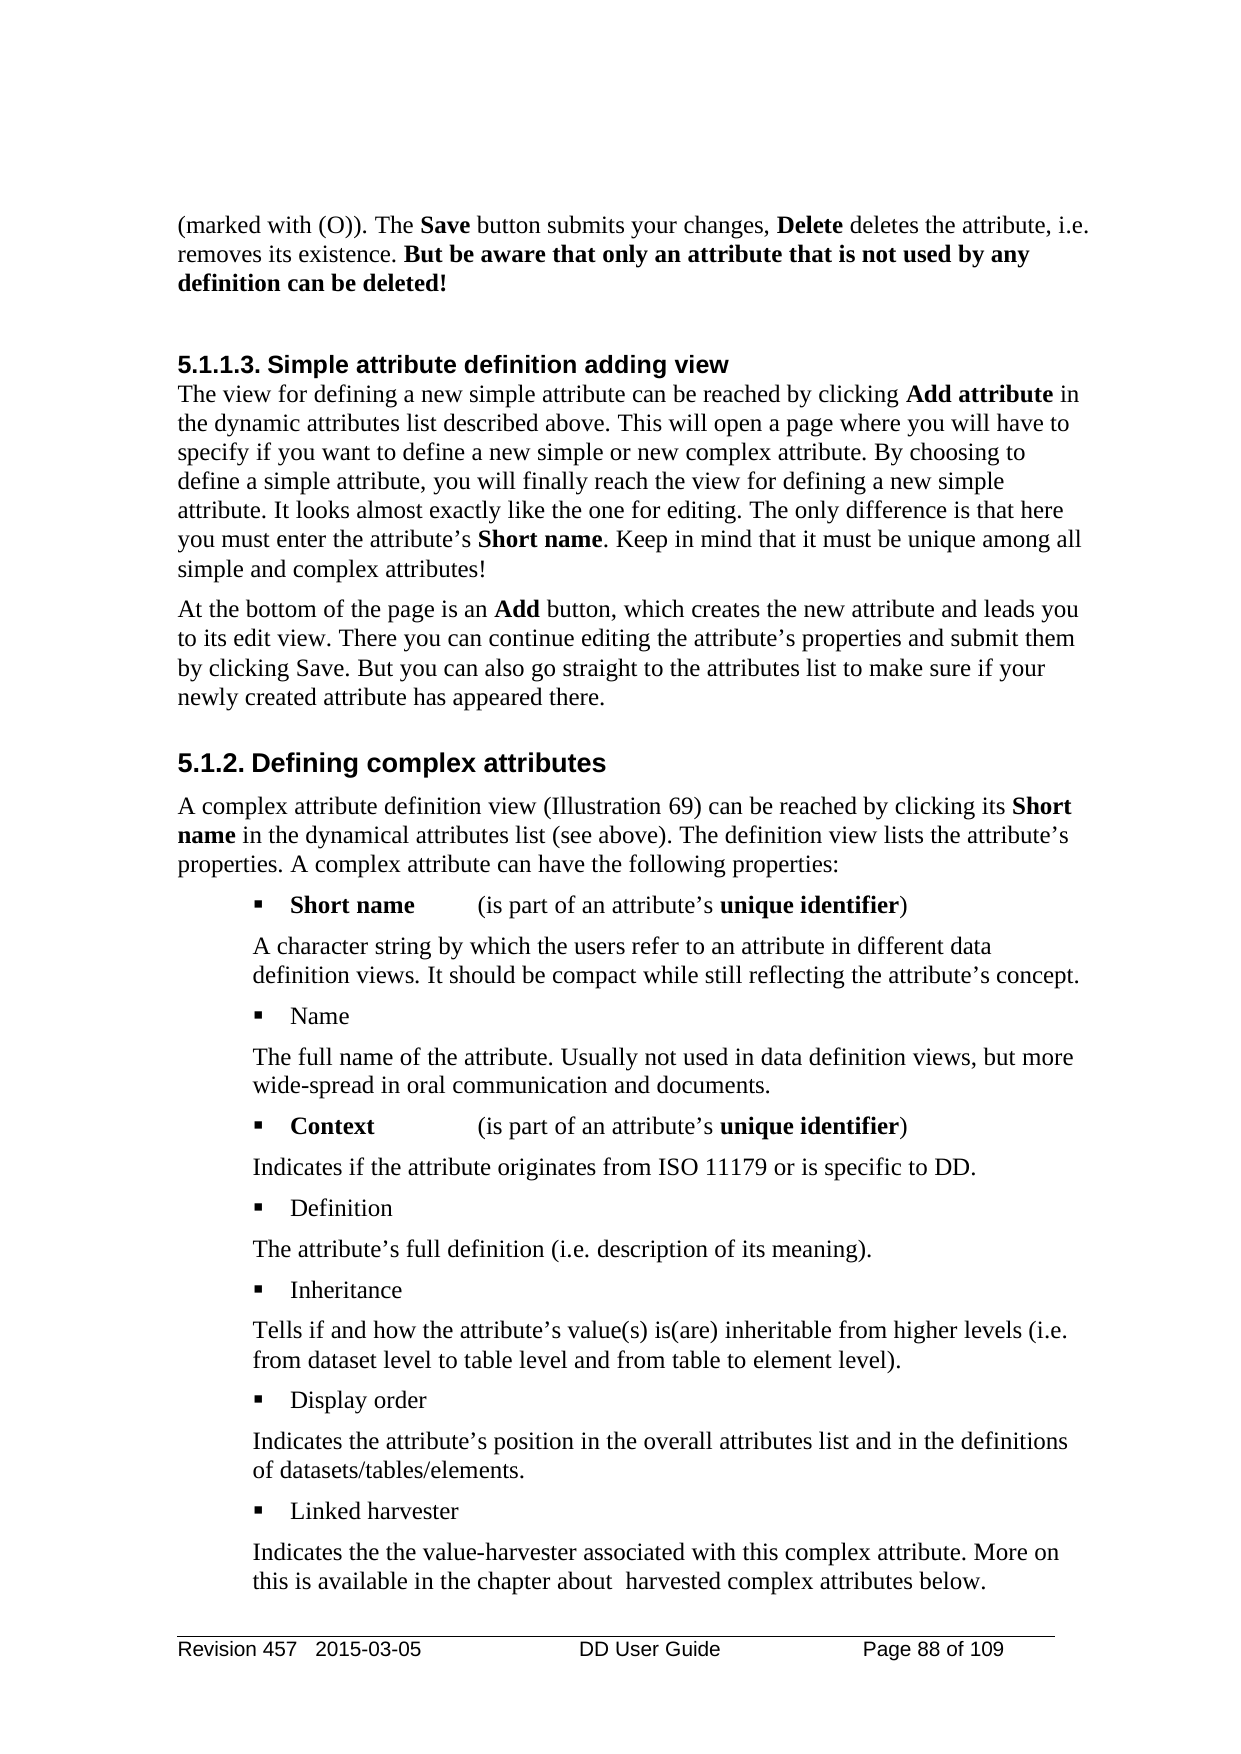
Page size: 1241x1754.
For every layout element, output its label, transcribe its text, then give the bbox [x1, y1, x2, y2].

subtitle Simple attribute definition adding view [177, 350, 1092, 379]
text Indicates the the value-harvester associated with this complex attribute. More on this is available in the chapter about harvested complex attributes below. [252, 1537, 1092, 1595]
text The view for defining a new simple attribute can be reached by clicking Add attribute in the dynamic attributes list described above. This will open a page where you will have to specify if you want to define a new simple or new complex attribute. By choosing to define a simple attribute, you will finally reach the view for defining a new simple attribute. It looks almost exactly like the one for editing. The only difference is that here you must enter the attribute’s Short name. Keep in mind that it must be unique among all simple and complex attributes! [177, 379, 1092, 582]
subtitle Defining complex attributes [177, 747, 1092, 778]
text A complex attribute definition view (Illustration 69) can be reached by clicking its Short name in the dynamical attributes list (see above). The definition view lists the attribute’s properties. A complex attribute can have the following properties: [177, 791, 1092, 878]
text At the bottom of the page is an Add button, which creates the new attribute and leads you to its edit view. There you can continue editing the attribute’s properties and submit them by clicking Save. But you can also go straight to the attributes list to make sure if your newly created attribute has appeared there. [177, 594, 1092, 711]
text The full name of the attribute. Usually not used in data definition views, but more wide-spread in oral communication and documents. [252, 1041, 1092, 1099]
text Tells if and how the attribute’s value(s) is(are) inheritable from higher levels (i.e. from dataset level to table level and from table to element level). [252, 1315, 1092, 1373]
text The attribute’s full definition (i.e. description of its meaning). [252, 1234, 1092, 1263]
list Context (is part of an attribute’s unique identifier) [252, 1111, 1092, 1140]
list Name [252, 1001, 1092, 1029]
list Display order [252, 1385, 1092, 1414]
list Inheritance [252, 1274, 1092, 1304]
text (marked with (O)). The Save button submits your changes, Delete deletes the attribute, i.e. removes its existence. But be aware that only an attribute that is not used by any definition can be deleted! [177, 210, 1092, 297]
list Short name (is part of an attribute’s unique identifier) [252, 890, 1092, 919]
text A character string by which the users refer to an attribute in different data definition views. It should be compact while still reflecting the attribute’s concept. [252, 931, 1092, 989]
text Indicates if the attribute originates from ISO 11179 or is specific to DD. [252, 1152, 1092, 1181]
text Indicates the attribute’s position in the overall attributes list and in the definitions of datasets/tables/elements. [252, 1426, 1092, 1484]
list Linked harvester [252, 1496, 1092, 1525]
list Definition [252, 1193, 1092, 1222]
